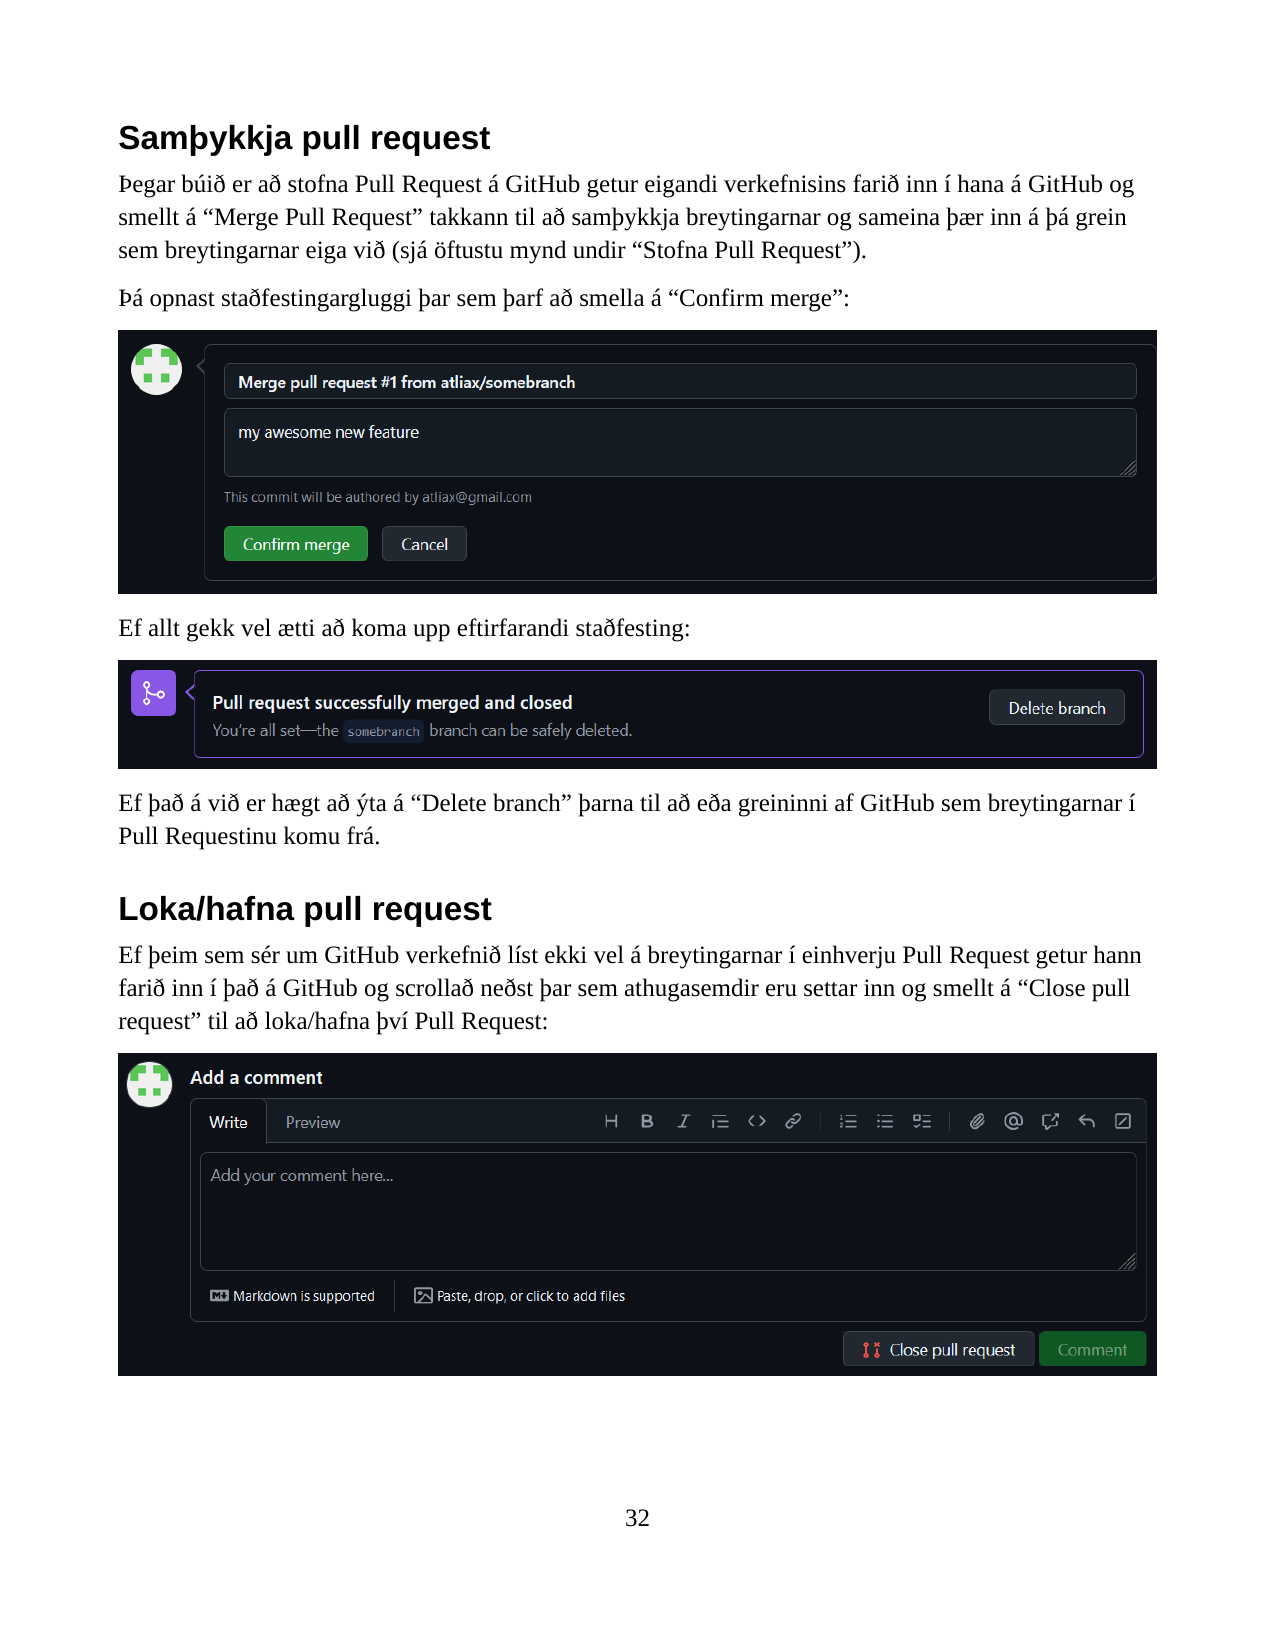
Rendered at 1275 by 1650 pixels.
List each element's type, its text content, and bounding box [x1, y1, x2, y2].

picture [118, 1053, 1157, 1376]
text Ef það á við er hægt að ýta á “Delete branch” þarna til að eða greininni af GitHub sem breytingarnar í Pull Requestinu komu frá. [118, 788, 1157, 849]
text Þegar búið er að stofna Pull Request á GitHub getur eigandi verkefnisins farið inn í hana á GitHub og smellt á “Merge Pull Request” takkann til að samþykkja breytingarnar og sameina þær inn á þá grein sem breytingarnar eiga við (sjá öftustu mynd undir “Stofna Pull Request”). [118, 169, 1157, 264]
picture [118, 660, 1157, 769]
subtitle Samþykkja pull request [118, 118, 1157, 157]
picture [118, 330, 1157, 594]
subtitle Loka/hafna pull request [118, 889, 1157, 928]
text Ef allt gekk vel ætti að koma upp eftirfarandi staðfesting: [118, 613, 1157, 641]
text Ef þeim sem sér um GitHub verkefnið líst ekki vel á breytingarnar í einhverju Pull Request getur hann farið inn í það á GitHub og scrollað neðst þar sem athugasemdir eru settar inn og smellt á “Close pull request” til að loka/hafna því Pull Request: [118, 940, 1157, 1035]
text Þá opnast staðfestingargluggi þar sem þarf að smella á “Confirm merge”: [118, 283, 1157, 311]
